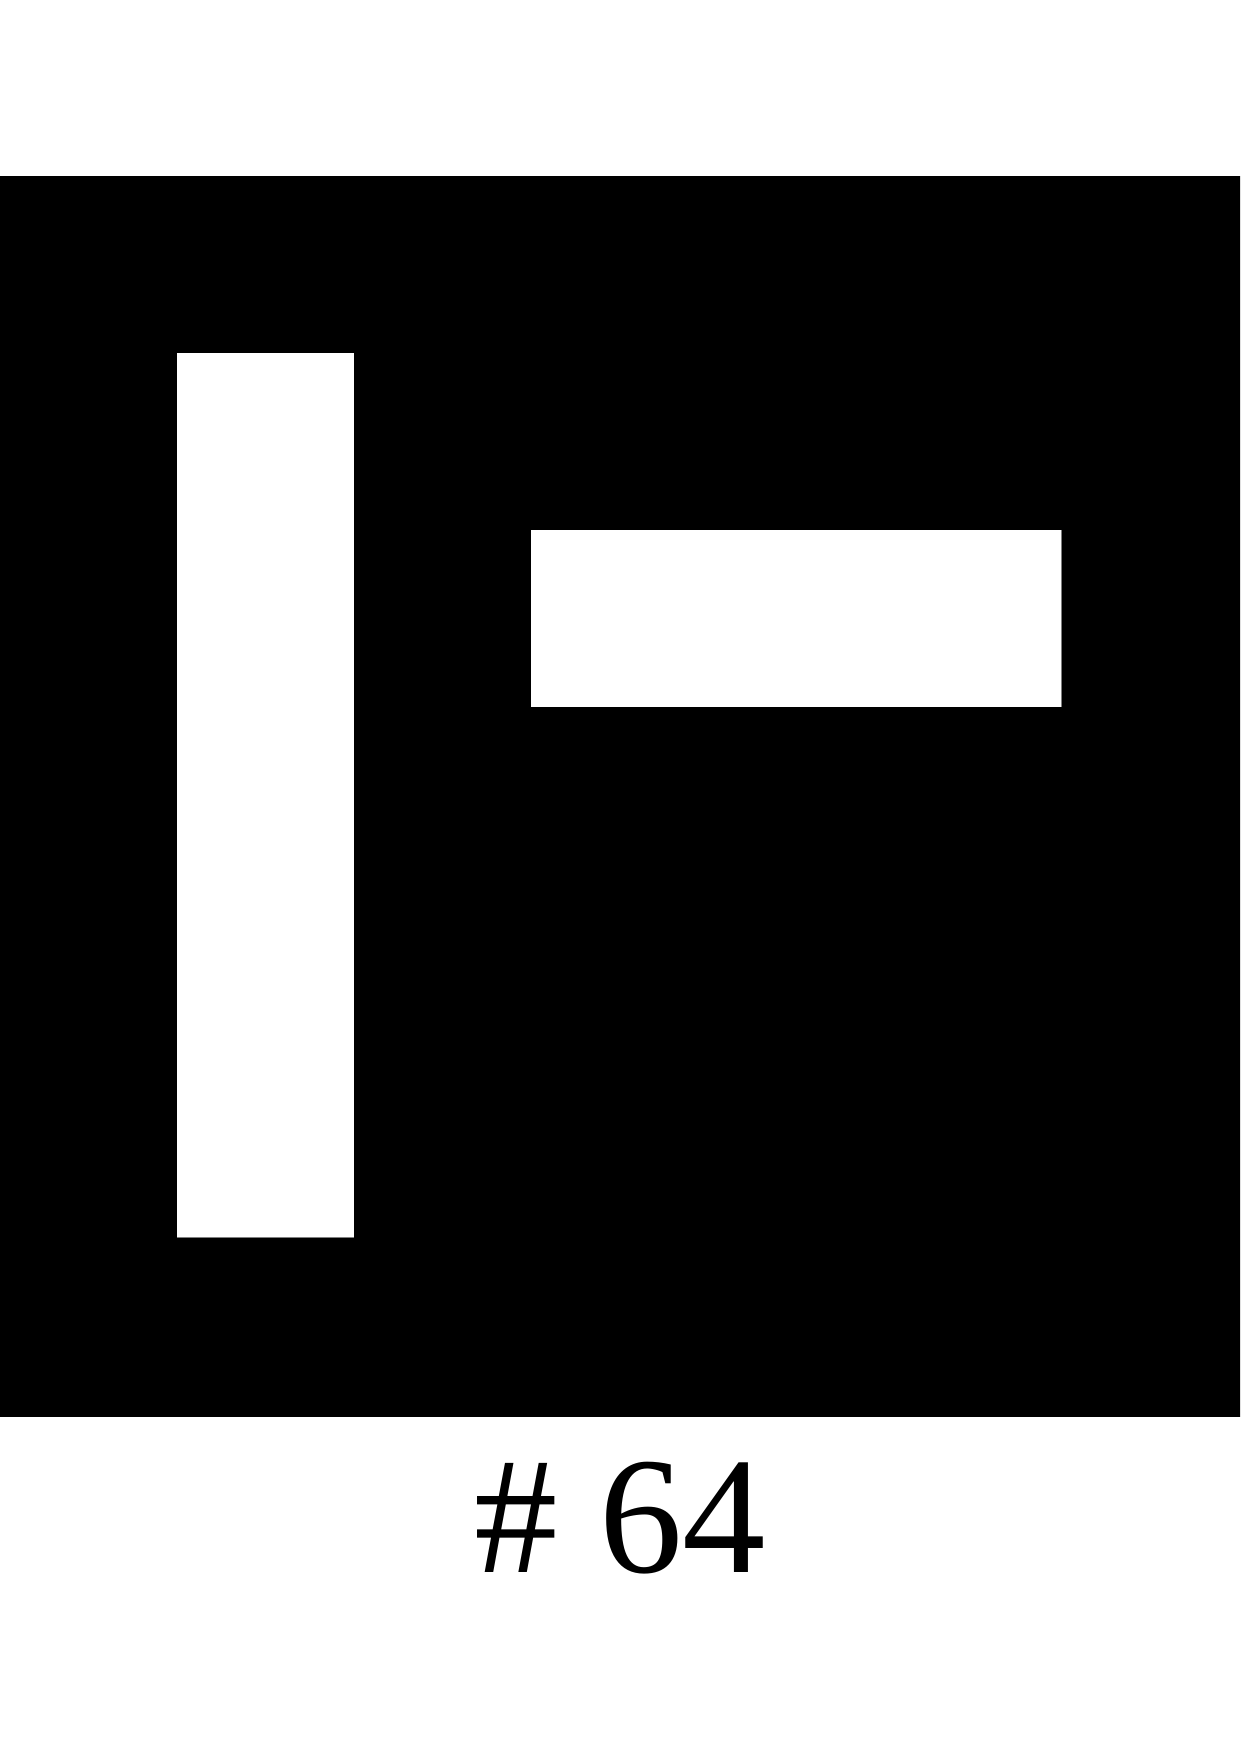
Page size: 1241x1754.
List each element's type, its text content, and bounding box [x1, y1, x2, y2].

text # 64 [118, 1417, 1122, 1608]
picture [0, 176, 1241, 1417]
